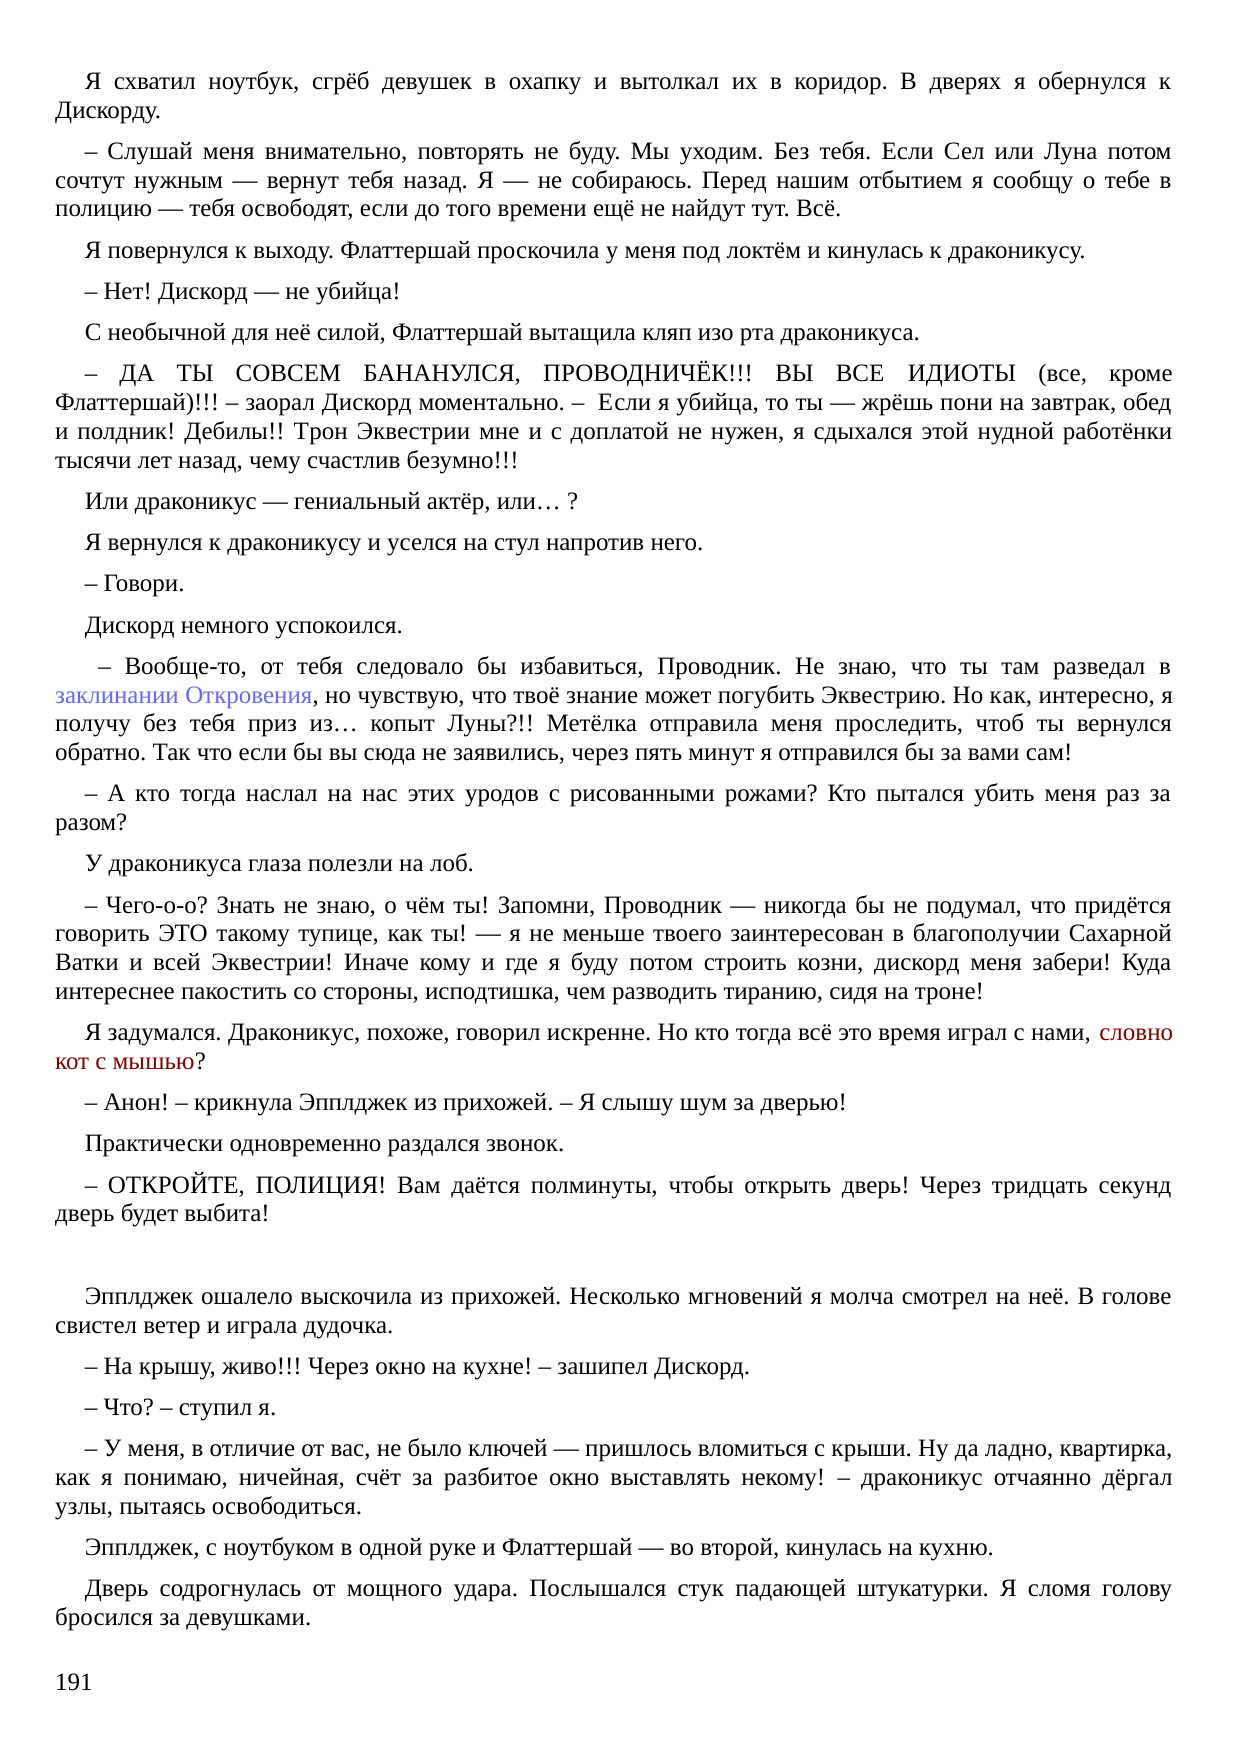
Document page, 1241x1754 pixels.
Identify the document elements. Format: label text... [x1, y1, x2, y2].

text – ОТКРОЙТЕ, ПОЛИЦИЯ! Вам даётся полминуты, чтобы открыть дверь! Через тридцать секунд дверь будет выбита! [55, 1170, 1173, 1227]
text Или драконикус — гениальный актёр, или… ? [55, 486, 1173, 515]
text – Анон! – крикнула Эпплджек из прихожей. – Я слышу шум за дверью! [55, 1087, 1173, 1116]
text Эпплджек, с ноутбуком в одной руке и Флаттершай — во второй, кинулась на кухню. [55, 1532, 1173, 1561]
text Дверь содрогнулась от мощного удара. Послышался стук падающей штукатурки. Я сломя голову бросился за девушками. [55, 1573, 1173, 1631]
text У драконикуса глаза полезли на лоб. [55, 848, 1173, 877]
text Я схватил ноутбук, сгрёб девушек в охапку и вытолкал их в коридор. В дверях я обернулся к Дискорду. [55, 66, 1173, 123]
text – Слушай меня внимательно, повторять не буду. Мы уходим. Без тебя. Если Сел или Луна потом сочтут нужным — вернут тебя назад. Я — не собираюсь. Перед нашим отбытием я сообщу о тебе в полицию — тебя освободят, если до того времени ещё не найдут тут. Всё. [55, 136, 1173, 222]
text – ДА ТЫ СОВСЕМ БАНАНУЛСЯ, ПРОВОДНИЧЁК!!! ВЫ ВСЕ ИДИОТЫ (все, кроме Флаттершай)!!! – заорал Дискорд моментально. – Если я убийца, то ты — жрёшь пони на завтрак, обед и полдник! Дебилы!! Трон Эквестрии мне и с доплатой не нужен, я сдыхался этой нудной работёнки тысячи лет назад, чему счастлив безумно!!! [55, 358, 1173, 473]
text Дискорд немного успокоился. [55, 610, 1173, 638]
text – У меня, в отличие от вас, не было ключей — пришлось вломиться с крыши. Ну да ладно, квартирка, как я понимаю, ничейная, счёт за разбитое окно выставлять некому! – драконикус отчаянно дёргал узлы, пытаясь освободиться. [55, 1433, 1173, 1520]
text – Чего-о-о? Знать не знаю, о чём ты! Запомни, Проводник — никогда бы не подумал, что придётся говорить ЭТО такому тупице, как ты! — я не меньше твоего заинтересован в благополучии Сахарной Ватки и всей Эквестрии! Иначе кому и где я буду потом строить козни, дискорд меня забери! Куда интереснее пакостить со стороны, исподтишка, чем разводить тиранию, сидя на троне! [55, 890, 1173, 1005]
text – Вообще-то, от тебя следовало бы избавиться, Проводник. Не знаю, что ты там разведал в заклинании Откровения, но чувствую, что твоё знание может погубить Эквестрию. Но как, интересно, я получу без тебя приз из… копыт Луны?!! Метёлка отправила меня проследить, чтоб ты вернулся обратно. Так что если бы вы сюда не заявились, через пять минут я отправился бы за вами сам! [55, 651, 1173, 766]
text – Говори. [55, 568, 1173, 597]
text Я вернулся к драконикусу и уселся на стул напротив него. [55, 527, 1173, 556]
text Эпплджек ошалело выскочила из прихожей. Несколько мгновений я молча смотрел на неё. В голове свистел ветер и играла дудочка. [55, 1281, 1173, 1338]
text Практически одновременно раздался звонок. [55, 1128, 1173, 1157]
text – Нет! Дискорд — не убийца! [55, 276, 1173, 305]
text – На крышу, живо!!! Через окно на кухне! – зашипел Дискорд. [55, 1351, 1173, 1380]
text – А кто тогда наслал на нас этих уродов с рисованными рожами? Кто пытался убить меня раз за разом? [55, 778, 1173, 836]
text Я задумался. Драконикус, похоже, говорил искренне. Но кто тогда всё это время играл с нами, словно кот с мышью? [55, 1017, 1173, 1075]
text С необычной для неё силой, Флаттершай вытащила кляп изо рта драконикуса. [55, 317, 1173, 346]
text – Что? – ступил я. [55, 1392, 1173, 1421]
text Я повернулся к выходу. Флаттершай проскочила у меня под локтём и кинулась к драконикусу. [55, 235, 1173, 263]
